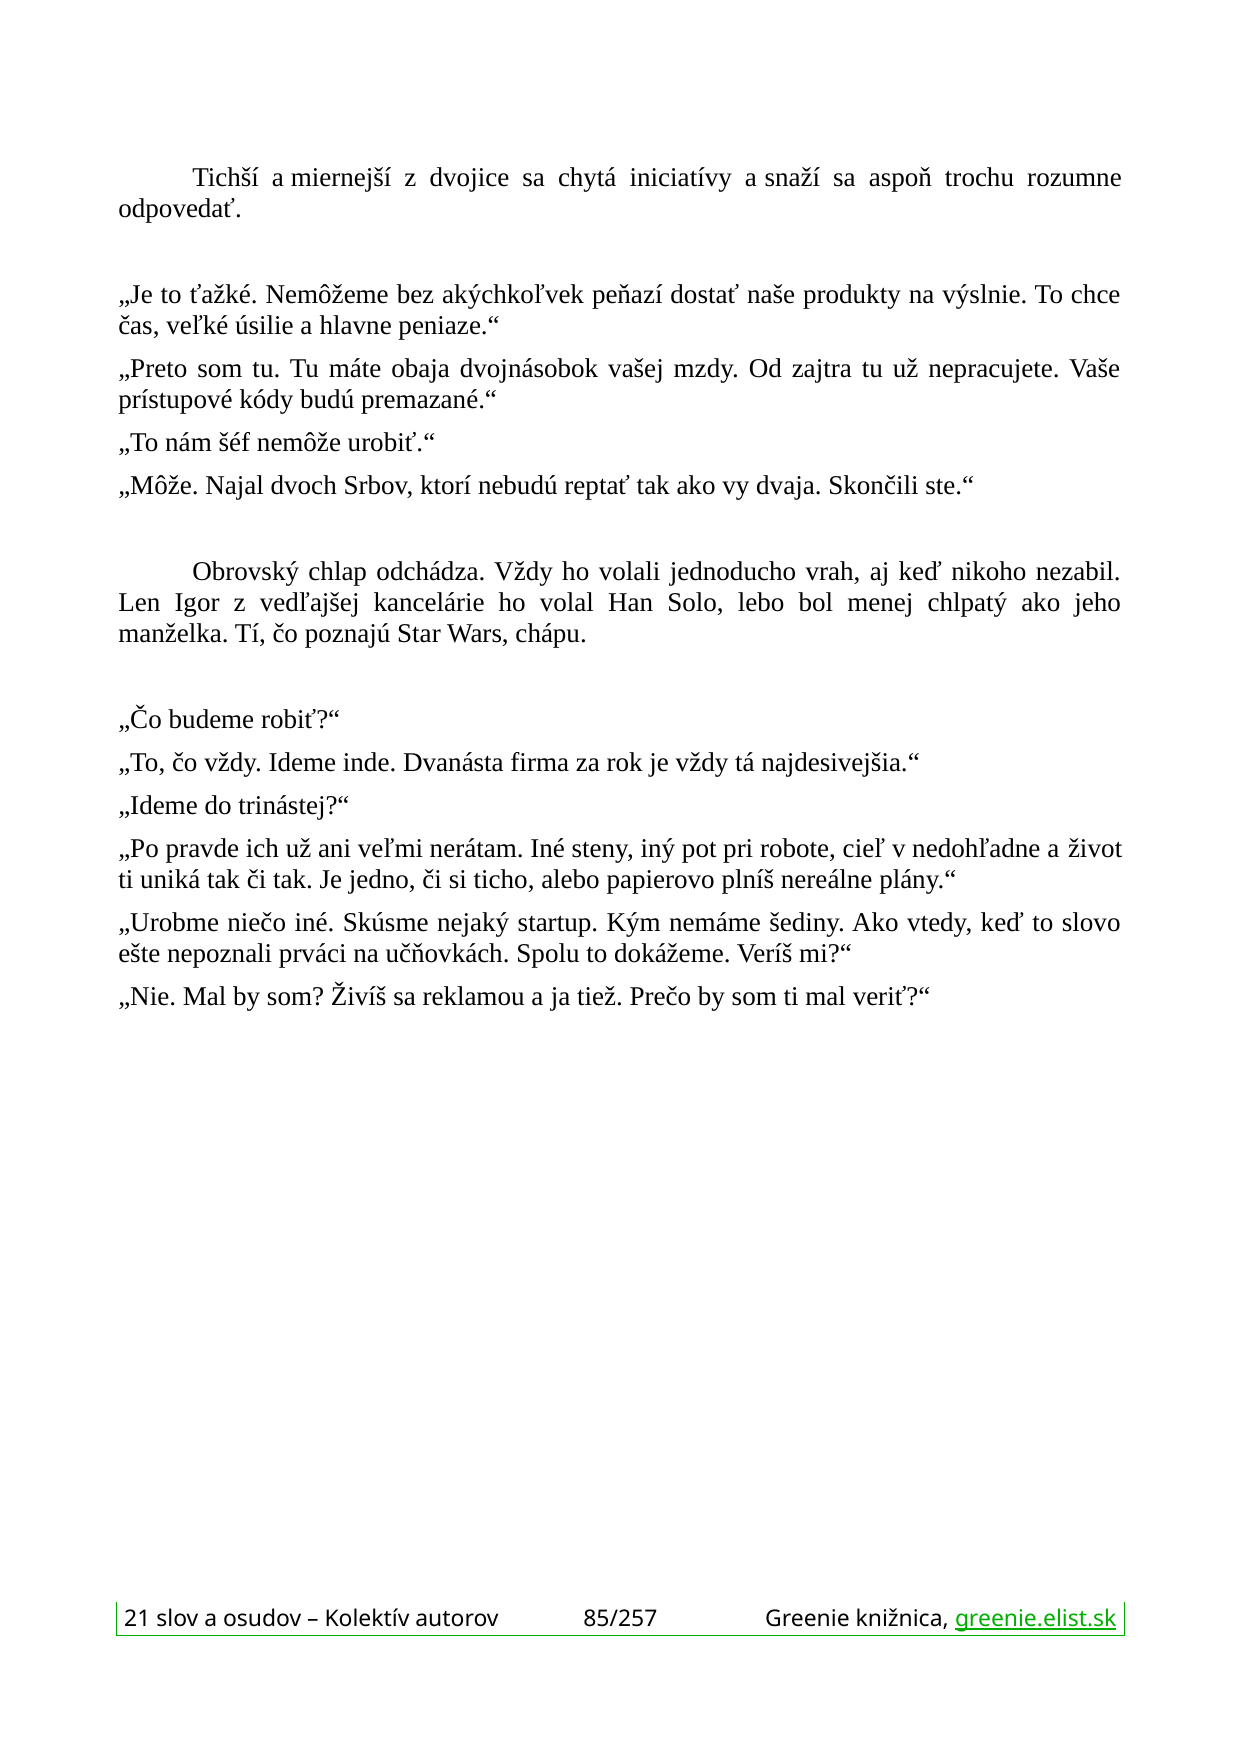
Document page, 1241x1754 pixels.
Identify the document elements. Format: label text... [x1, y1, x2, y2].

text Obrovský chlap odchádza. Vždy ho volali jednoducho vrah, aj keď nikoho nezabil. Len Igor z vedľajšej kancelárie ho volal Han Solo, lebo bol menej chlpatý ako jeho manželka. Tí, čo poznajú Star Wars, chápu. [118, 555, 1122, 648]
text Tichší a miernejší z dvojice sa chytá iniciatívy a snaží sa aspoň trochu rozumne odpovedať. [118, 161, 1122, 223]
text „Nie. Mal by som? Živíš sa reklamou a ja tiež. Prečo by som ti mal veriť?“ [118, 980, 1122, 1011]
text „To nám šéf nemôže urobiť.“ [118, 426, 1122, 457]
text „Po pravde ich už ani veľmi nerátam. Iné steny, iný pot pri robote, cieľ v nedohľadne a život ti uniká tak či tak. Je jedno, či si ticho, alebo papierovo plníš nereálne plány.“ [118, 832, 1122, 894]
text „Preto som tu. Tu máte obaja dvojnásobok vašej mzdy. Od zajtra tu už nepracujete. Vaše prístupové kódy budú premazané.“ [118, 352, 1122, 414]
text „Môže. Najal dvoch Srbov, ktorí nebudú reptať tak ako vy dvaja. Skončili ste.“ [118, 469, 1122, 500]
text „Urobme niečo iné. Skúsme nejaký startup. Kým nemáme šediny. Ako vtedy, keď to slovo ešte nepoznali prváci na učňovkách. Spolu to dokážeme. Veríš mi?“ [118, 906, 1122, 968]
text „To, čo vždy. Ideme inde. Dvanásta firma za rok je vždy tá najdesivejšia.“ [118, 746, 1122, 777]
text „Čo budeme robiť?“ [118, 703, 1122, 734]
text „Ideme do trinástej?“ [118, 789, 1122, 820]
text „Je to ťažké. Nemôžeme bez akýchkoľvek peňazí dostať naše produkty na výslnie. To chce čas, veľké úsilie a hlavne peniaze.“ [118, 278, 1122, 340]
